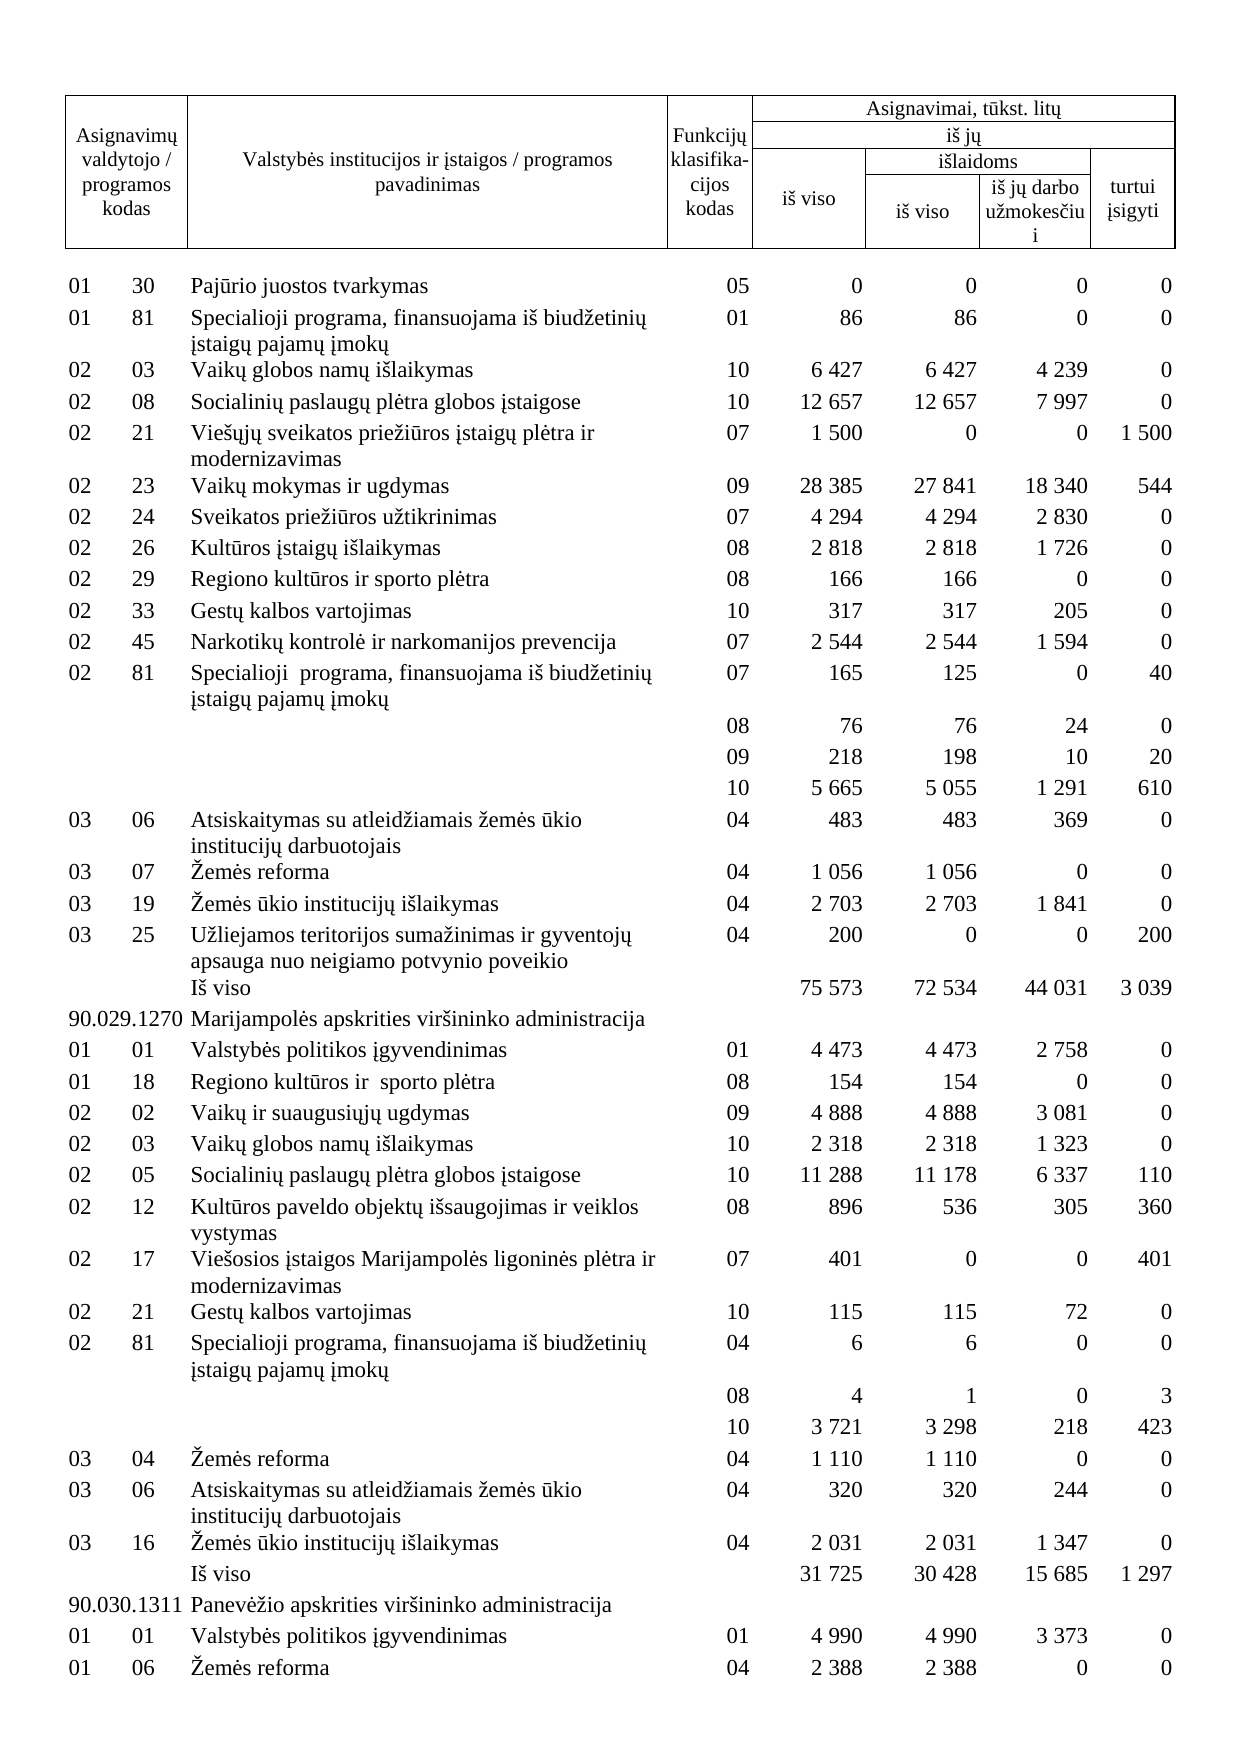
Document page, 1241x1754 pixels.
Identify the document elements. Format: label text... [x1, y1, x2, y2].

table_cell [65, 1382, 129, 1413]
table_cell 1 726 [980, 534, 1091, 565]
table_cell 0 [980, 858, 1091, 889]
table_cell 0 [1091, 388, 1175, 419]
table_cell 3 081 [980, 1099, 1091, 1130]
table_cell 10 [667, 1298, 752, 1329]
table_cell 3 298 [865, 1413, 980, 1444]
table_cell 03 [65, 890, 129, 921]
table_cell 01 [65, 1622, 129, 1653]
table_cell iš viso [753, 149, 865, 247]
table_cell 0 [752, 273, 865, 304]
table_cell Valstybės politikos įgyvendinimas [188, 1622, 667, 1653]
table_cell [65, 1413, 129, 1444]
table_cell 320 [865, 1476, 980, 1528]
table_cell 0 [980, 1245, 1091, 1298]
table_cell 08 [129, 388, 187, 419]
table_cell 0 [980, 1068, 1091, 1099]
table_cell 86 [865, 304, 980, 356]
table_cell 03 [65, 1529, 129, 1560]
table_cell 0 [1091, 858, 1175, 889]
table_cell 76 [865, 712, 980, 743]
table_cell 0 [1091, 1529, 1175, 1560]
table_cell 12 657 [752, 388, 865, 419]
table_cell 0 [1091, 712, 1175, 743]
table_cell 72 534 [865, 974, 980, 1005]
table_cell 1 297 [1091, 1560, 1175, 1591]
table_cell Žemės reforma [188, 1654, 667, 1685]
table_cell 896 [752, 1193, 865, 1245]
table_cell 10 [667, 356, 752, 388]
table_cell 18 340 [980, 472, 1091, 503]
table_cell [65, 249, 1175, 272]
table_cell 25 [129, 921, 187, 974]
table_cell Valstybės politikos įgyvendinimas [188, 1036, 667, 1068]
table_cell 90.029.1270 [65, 1005, 187, 1036]
table_cell 72 [980, 1298, 1091, 1329]
table_cell 4 473 [752, 1036, 865, 1068]
table_cell [667, 1005, 752, 1036]
table_cell 200 [752, 921, 865, 974]
table_cell Narkotikų kontrolė ir narkomanijos prevencija [188, 628, 667, 659]
table_cell iš jų darbo užmokesčiui [980, 175, 1090, 247]
table_cell Vaikų ir suaugusiųjų ugdymas [188, 1099, 667, 1130]
table_cell 04 [667, 1329, 752, 1382]
table_cell 483 [865, 806, 980, 858]
table_cell [752, 1591, 865, 1622]
table_cell 24 [980, 712, 1091, 743]
table_cell [980, 1591, 1091, 1622]
table_cell 166 [865, 565, 980, 597]
table_cell 03 [65, 806, 129, 858]
table_cell 07 [667, 1245, 752, 1298]
table_cell 0 [980, 1329, 1091, 1382]
table_cell 10 [667, 1130, 752, 1161]
table_cell Iš viso [188, 1560, 667, 1591]
table_cell 2 703 [752, 890, 865, 921]
table_cell 18 [129, 1068, 187, 1099]
table_cell 01 [129, 1622, 187, 1653]
table_cell 6 427 [865, 356, 980, 388]
table_cell 0 [980, 921, 1091, 974]
table_cell [188, 1413, 667, 1444]
table_cell [667, 974, 752, 1005]
table_cell 544 [1091, 472, 1175, 503]
table_cell [188, 712, 667, 743]
table_cell 10 [667, 1161, 752, 1193]
table_cell [129, 743, 187, 774]
table_cell 02 [65, 472, 129, 503]
table_cell 02 [65, 356, 129, 388]
table_cell 12 [129, 1193, 187, 1245]
table_cell 7 997 [980, 388, 1091, 419]
table_cell 0 [980, 419, 1091, 472]
table_cell Kultūros įstaigų išlaikymas [188, 534, 667, 565]
table_cell 02 [65, 534, 129, 565]
table_cell 06 [129, 806, 187, 858]
table_cell 3 721 [752, 1413, 865, 1444]
table_cell 2 758 [980, 1036, 1091, 1068]
table_cell 1 500 [752, 419, 865, 472]
table_cell 04 [667, 1654, 752, 1685]
table_cell 45 [129, 628, 187, 659]
table_cell 02 [65, 388, 129, 419]
table_cell 08 [667, 712, 752, 743]
table_cell Sveikatos priežiūros užtikrinimas [188, 503, 667, 534]
table_cell 1 841 [980, 890, 1091, 921]
table_cell 6 [865, 1329, 980, 1382]
table_cell 04 [667, 858, 752, 889]
table_cell 01 [65, 304, 129, 356]
table_cell 305 [980, 1193, 1091, 1245]
table_cell Gestų kalbos vartojimas [188, 1298, 667, 1329]
table_cell Specialioji programa, finansuojama iš biudžetinių įstaigų pajamų įmokų [188, 659, 667, 712]
table_cell 04 [667, 1529, 752, 1560]
table_cell 81 [129, 304, 187, 356]
table_cell [65, 974, 129, 1005]
table_cell 154 [752, 1068, 865, 1099]
table_cell 483 [752, 806, 865, 858]
table_cell 03 [65, 858, 129, 889]
table_cell 4 473 [865, 1036, 980, 1068]
table_cell 125 [865, 659, 980, 712]
table_cell 0 [1091, 1036, 1175, 1068]
table_cell 2 703 [865, 890, 980, 921]
table_cell 20 [1091, 743, 1175, 774]
table_cell 15 685 [980, 1560, 1091, 1591]
table_header Asignavimai, tūkst. litų [753, 96, 1174, 121]
table_cell 07 [667, 659, 752, 712]
table_cell iš viso [866, 175, 979, 247]
table_cell 10 [667, 597, 752, 628]
table_cell turtui įsigyti [1091, 149, 1174, 247]
table_cell 01 [667, 1036, 752, 1068]
table_cell 0 [865, 273, 980, 304]
table_cell [1091, 1591, 1175, 1622]
table_cell Vaikų globos namų išlaikymas [188, 356, 667, 388]
table_cell 27 841 [865, 472, 980, 503]
table_cell Socialinių paslaugų plėtra globos įstaigose [188, 1161, 667, 1193]
table_cell 01 [65, 1068, 129, 1099]
table_cell Specialioji programa, finansuojama iš biudžetinių įstaigų pajamų įmokų [188, 1329, 667, 1382]
table_cell 205 [980, 597, 1091, 628]
table_cell 0 [1091, 1445, 1175, 1476]
table_cell 610 [1091, 774, 1175, 806]
table_cell 02 [65, 1161, 129, 1193]
table_cell Iš viso [188, 974, 667, 1005]
table_cell Žemės reforma [188, 1445, 667, 1476]
table_cell [188, 774, 667, 806]
table_cell 0 [1091, 503, 1175, 534]
table_cell 01 [65, 1654, 129, 1685]
table_cell Pajūrio juostos tvarkymas [188, 273, 667, 304]
table_cell 6 427 [752, 356, 865, 388]
table_cell 4 [752, 1382, 865, 1413]
table_cell 21 [129, 1298, 187, 1329]
table_cell 0 [1091, 356, 1175, 388]
table_cell 4 990 [752, 1622, 865, 1653]
table_cell 02 [65, 1099, 129, 1130]
table_cell 0 [1091, 1298, 1175, 1329]
table_cell [188, 1382, 667, 1413]
table_cell 0 [1091, 534, 1175, 565]
table_cell 09 [667, 472, 752, 503]
table_cell 2 388 [752, 1654, 865, 1685]
table_cell 0 [1091, 597, 1175, 628]
table_cell 317 [865, 597, 980, 628]
table_cell 01 [65, 1036, 129, 1068]
table_cell 1 291 [980, 774, 1091, 806]
table_cell Žemės ūkio institucijų išlaikymas [188, 890, 667, 921]
table_cell Marijampolės apskrities viršininko administracija [188, 1005, 667, 1036]
table_cell 02 [65, 565, 129, 597]
table_cell 2 388 [865, 1654, 980, 1685]
table_cell 03 [129, 1130, 187, 1161]
table_cell 30 [129, 273, 187, 304]
table_cell 10 [667, 774, 752, 806]
table_cell 02 [65, 597, 129, 628]
table_cell 6 [752, 1329, 865, 1382]
table_cell 02 [65, 628, 129, 659]
table_cell 360 [1091, 1193, 1175, 1245]
table_cell 0 [980, 1445, 1091, 1476]
table_cell 76 [752, 712, 865, 743]
table_cell [752, 1005, 865, 1036]
table_cell 31 725 [752, 1560, 865, 1591]
table_cell 2 318 [752, 1130, 865, 1161]
table_cell [129, 1382, 187, 1413]
table_cell Specialioji programa, finansuojama iš biudžetinių įstaigų pajamų įmokų [188, 304, 667, 356]
table_cell 01 [65, 273, 129, 304]
table_cell [65, 743, 129, 774]
table_cell 2 830 [980, 503, 1091, 534]
table_cell 115 [865, 1298, 980, 1329]
table_cell Viešųjų sveikatos priežiūros įstaigų plėtra ir modernizavimas [188, 419, 667, 472]
table_cell 01 [667, 1622, 752, 1653]
table_cell 09 [667, 1099, 752, 1130]
table_cell Regiono kultūros ir sporto plėtra [188, 1068, 667, 1099]
table_cell 81 [129, 659, 187, 712]
table_cell 2 031 [865, 1529, 980, 1560]
table_cell 0 [1091, 1476, 1175, 1528]
table_cell 1 [865, 1382, 980, 1413]
table_cell 02 [65, 1245, 129, 1298]
table_cell 401 [752, 1245, 865, 1298]
table_cell [65, 1560, 129, 1591]
table_cell 4 990 [865, 1622, 980, 1653]
table_cell 0 [980, 304, 1091, 356]
table_cell 0 [980, 659, 1091, 712]
table_cell 81 [129, 1329, 187, 1382]
table_cell [1091, 1005, 1175, 1036]
table_cell 0 [1091, 1068, 1175, 1099]
table_cell 75 573 [752, 974, 865, 1005]
table_cell 05 [129, 1161, 187, 1193]
table_cell 12 657 [865, 388, 980, 419]
table_cell 08 [667, 1382, 752, 1413]
table_cell 423 [1091, 1413, 1175, 1444]
table_cell 06 [129, 1476, 187, 1528]
table_cell 24 [129, 503, 187, 534]
table_cell Žemės reforma [188, 858, 667, 889]
table_cell 0 [1091, 1622, 1175, 1653]
table_cell 0 [980, 1654, 1091, 1685]
table_cell 03 [129, 356, 187, 388]
table_cell 07 [129, 858, 187, 889]
table_cell 536 [865, 1193, 980, 1245]
table_cell [129, 712, 187, 743]
table_cell 07 [667, 503, 752, 534]
table_cell Regiono kultūros ir sporto plėtra [188, 565, 667, 597]
table_cell 4 888 [865, 1099, 980, 1130]
table_cell 26 [129, 534, 187, 565]
table_cell [65, 774, 129, 806]
table_cell 0 [1091, 806, 1175, 858]
table_cell Kultūros paveldo objektų išsaugojimas ir veiklos vystymas [188, 1193, 667, 1245]
table_cell [980, 1005, 1091, 1036]
table_cell 4 294 [865, 503, 980, 534]
table_cell 02 [65, 1193, 129, 1245]
table_cell Gestų kalbos vartojimas [188, 597, 667, 628]
table_cell 29 [129, 565, 187, 597]
table_cell 0 [1091, 304, 1175, 356]
table_cell 11 178 [865, 1161, 980, 1193]
table_cell 03 [65, 1476, 129, 1528]
table_cell 01 [667, 304, 752, 356]
table_cell 369 [980, 806, 1091, 858]
table_cell 0 [1091, 1329, 1175, 1382]
table_cell 90.030.1311 [65, 1591, 187, 1622]
table_cell 86 [752, 304, 865, 356]
table_cell 01 [129, 1036, 187, 1068]
table_cell 1 323 [980, 1130, 1091, 1161]
table_cell 08 [667, 1193, 752, 1245]
table_cell 1 347 [980, 1529, 1091, 1560]
table_cell 0 [865, 921, 980, 974]
table_cell 08 [667, 565, 752, 597]
table_cell 04 [667, 921, 752, 974]
table_cell Atsiskaitymas su atleidžiamais žemės ūkio institucijų darbuotojais [188, 1476, 667, 1528]
table_cell 1 110 [865, 1445, 980, 1476]
table_cell 5 055 [865, 774, 980, 806]
table_cell 2 818 [865, 534, 980, 565]
table_cell [667, 1591, 752, 1622]
table_cell 2 818 [752, 534, 865, 565]
table_cell 08 [667, 534, 752, 565]
table_cell Viešosios įstaigos Marijampolės ligoninės plėtra ir modernizavimas [188, 1245, 667, 1298]
table_cell 4 888 [752, 1099, 865, 1130]
table_cell 03 [65, 921, 129, 974]
table_cell Žemės ūkio institucijų išlaikymas [188, 1529, 667, 1560]
table_cell 05 [667, 273, 752, 304]
table_cell [65, 712, 129, 743]
table_cell 110 [1091, 1161, 1175, 1193]
table_header Funkcijų klasifika-cijos kodas [668, 96, 752, 247]
table_cell 02 [65, 659, 129, 712]
table_cell 320 [752, 1476, 865, 1528]
table_cell [188, 743, 667, 774]
table_cell Vaikų mokymas ir ugdymas [188, 472, 667, 503]
table_cell 19 [129, 890, 187, 921]
table_cell 4 294 [752, 503, 865, 534]
table_cell 0 [1091, 273, 1175, 304]
table_cell [865, 1591, 980, 1622]
table_cell 28 385 [752, 472, 865, 503]
table_cell 10 [667, 1413, 752, 1444]
table_cell 02 [65, 419, 129, 472]
table_cell Vaikų globos namų išlaikymas [188, 1130, 667, 1161]
table_cell 02 [65, 503, 129, 534]
table_cell 16 [129, 1529, 187, 1560]
table_cell 3 [1091, 1382, 1175, 1413]
table_cell 2 544 [752, 628, 865, 659]
table_cell [865, 1005, 980, 1036]
table_cell 3 373 [980, 1622, 1091, 1653]
table_cell 44 031 [980, 974, 1091, 1005]
table_cell 04 [129, 1445, 187, 1476]
table_cell 33 [129, 597, 187, 628]
table_cell 04 [667, 890, 752, 921]
table_cell [129, 1560, 187, 1591]
table_cell 1 110 [752, 1445, 865, 1476]
table_cell [129, 774, 187, 806]
table_cell 317 [752, 597, 865, 628]
table_cell 40 [1091, 659, 1175, 712]
table_cell 2 318 [865, 1130, 980, 1161]
table_cell 06 [129, 1654, 187, 1685]
table_cell [129, 1413, 187, 1444]
table_cell Panevėžio apskrities viršininko administracija [188, 1591, 667, 1622]
table_cell 5 665 [752, 774, 865, 806]
table_cell išlaidoms [866, 149, 1090, 174]
table_cell 165 [752, 659, 865, 712]
table_cell Užliejamos teritorijos sumažinimas ir gyventojų apsauga nuo neigiamo potvynio poveikio [188, 921, 667, 974]
table_cell 1 056 [865, 858, 980, 889]
table_cell 2 031 [752, 1529, 865, 1560]
table_cell 218 [980, 1413, 1091, 1444]
table_cell 198 [865, 743, 980, 774]
table_cell 02 [65, 1329, 129, 1382]
table_cell 0 [980, 1382, 1091, 1413]
table_cell 244 [980, 1476, 1091, 1528]
table_cell 04 [667, 1476, 752, 1528]
table_cell 401 [1091, 1245, 1175, 1298]
table_cell 04 [667, 806, 752, 858]
table_header Valstybės institucijos ir įstaigos / programos pavadinimas [188, 96, 667, 247]
table_cell Socialinių paslaugų plėtra globos įstaigose [188, 388, 667, 419]
table_cell 1 594 [980, 628, 1091, 659]
table_cell 03 [65, 1445, 129, 1476]
table_cell 166 [752, 565, 865, 597]
table_cell 07 [667, 628, 752, 659]
table_cell 1 500 [1091, 419, 1175, 472]
table_cell 2 544 [865, 628, 980, 659]
table_cell 10 [667, 388, 752, 419]
table_header Asignavimų valdytojo / programos kodas [66, 96, 187, 247]
table_cell 0 [980, 565, 1091, 597]
table_cell 154 [865, 1068, 980, 1099]
table_cell 11 288 [752, 1161, 865, 1193]
table_cell 21 [129, 419, 187, 472]
table_cell Atsiskaitymas su atleidžiamais žemės ūkio institucijų darbuotojais [188, 806, 667, 858]
table_cell 23 [129, 472, 187, 503]
table_cell 200 [1091, 921, 1175, 974]
table_cell 1 056 [752, 858, 865, 889]
table_cell 0 [865, 1245, 980, 1298]
table_cell 4 239 [980, 356, 1091, 388]
table_cell 10 [980, 743, 1091, 774]
table_cell 0 [980, 273, 1091, 304]
table_cell 0 [1091, 1654, 1175, 1685]
table_cell [129, 974, 187, 1005]
table_cell 02 [65, 1298, 129, 1329]
table_cell 0 [1091, 1099, 1175, 1130]
table_cell [667, 1560, 752, 1591]
table_cell 0 [1091, 565, 1175, 597]
table_cell 0 [1091, 890, 1175, 921]
table_cell 0 [1091, 628, 1175, 659]
table_cell 17 [129, 1245, 187, 1298]
table_cell 08 [667, 1068, 752, 1099]
table_cell 0 [1091, 1130, 1175, 1161]
table_cell 30 428 [865, 1560, 980, 1591]
table_cell 04 [667, 1445, 752, 1476]
table_cell 02 [129, 1099, 187, 1130]
table_cell 218 [752, 743, 865, 774]
table_cell 09 [667, 743, 752, 774]
table_cell 6 337 [980, 1161, 1091, 1193]
table_cell 115 [752, 1298, 865, 1329]
table_cell 0 [865, 419, 980, 472]
table_cell 07 [667, 419, 752, 472]
table_cell iš jų [753, 122, 1174, 148]
table_cell 3 039 [1091, 974, 1175, 1005]
table_cell 02 [65, 1130, 129, 1161]
